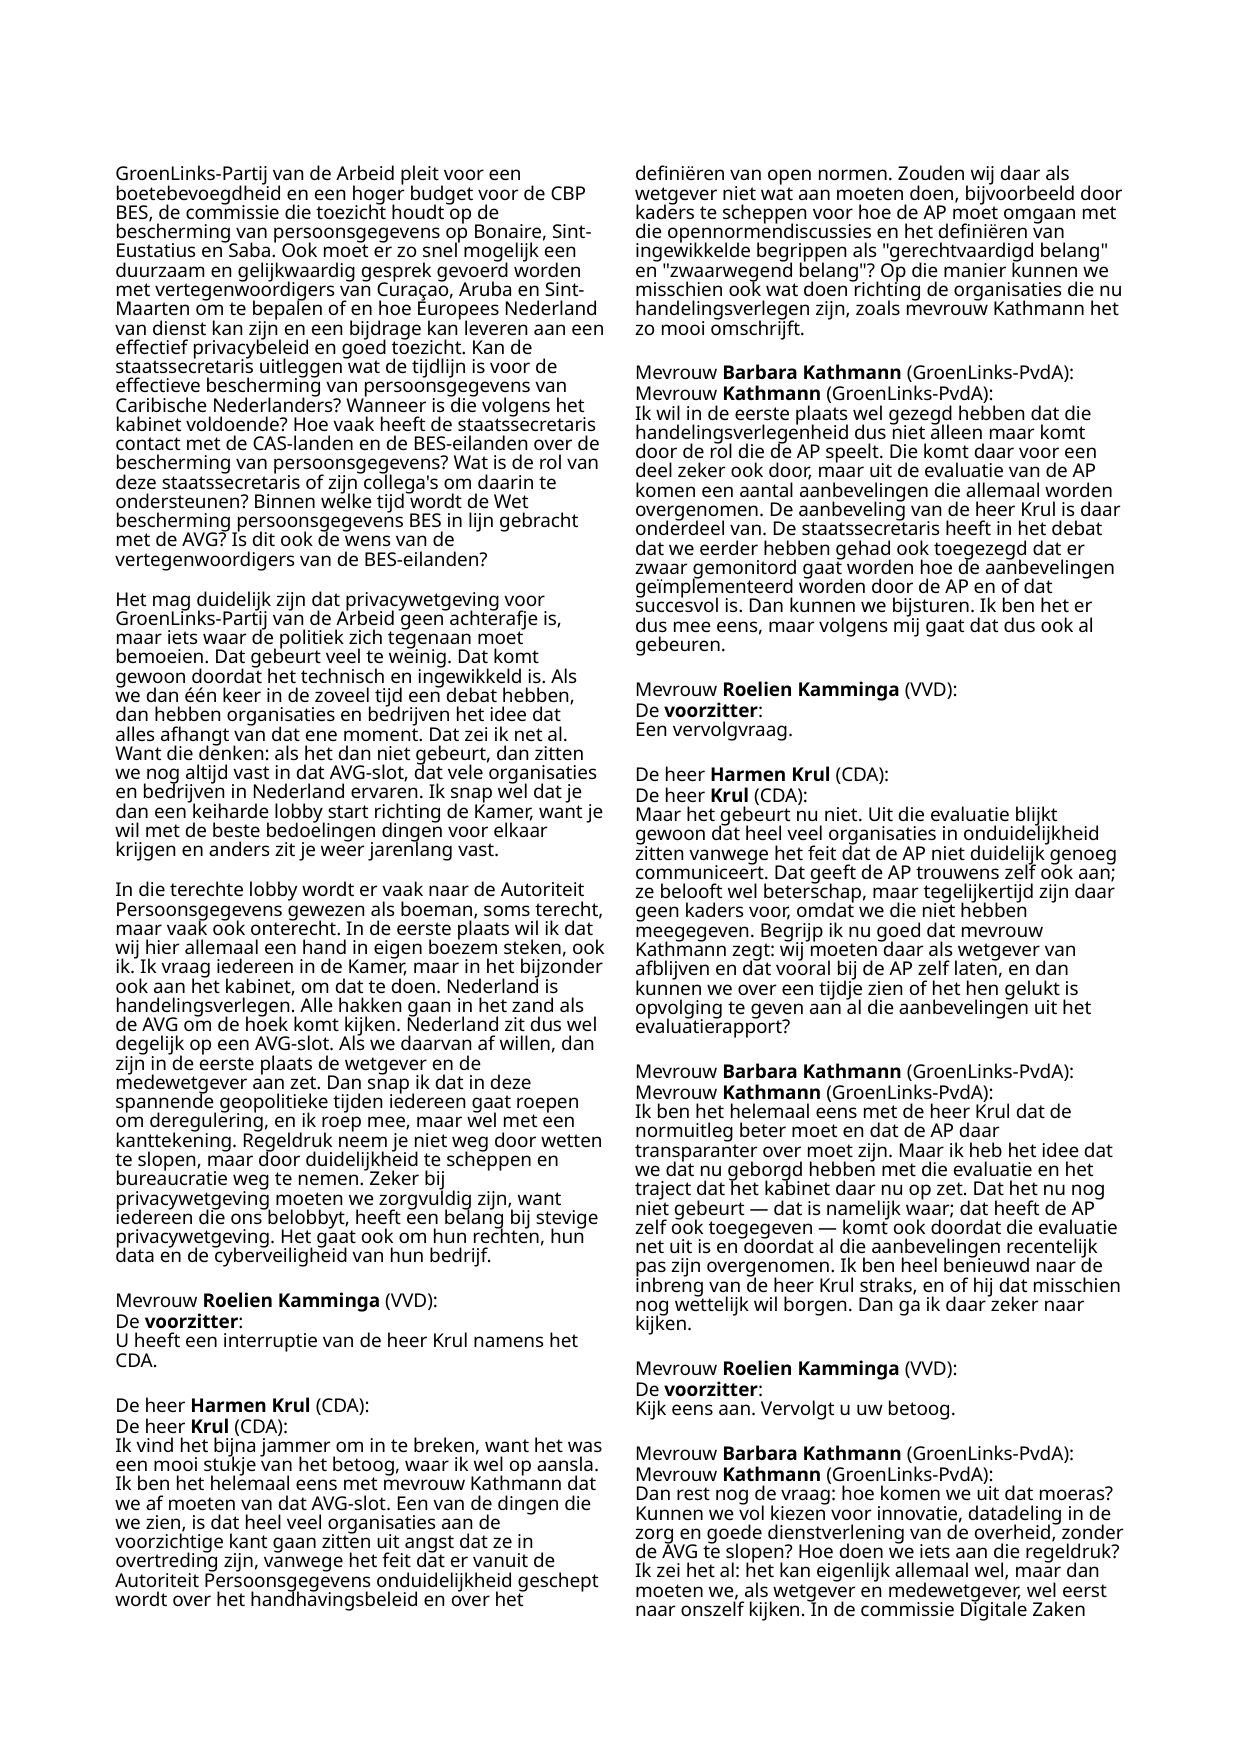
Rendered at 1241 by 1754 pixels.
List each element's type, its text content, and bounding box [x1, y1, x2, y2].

text Ik wil in de eerste plaats wel gezegd hebben dat die handelingsverlegenheid dus niet alleen maar komt door de rol die de AP speelt. Die komt daar voor een deel zeker ook door, maar uit de evaluatie van de AP komen een aantal aanbevelingen die allemaal worden overgenomen. De aanbeveling van de heer Krul is daar onderdeel van. De staatssecretaris heeft in het debat dat we eerder hebben gehad ook toegezegd dat er zwaar gemonitord gaat worden hoe de aanbevelingen geïmplementeerd worden door de AP en of dat succesvol is. Dan kunnen we bijsturen. Ik ben het er dus mee eens, maar volgens mij gaat dat dus ook al gebeuren. [635, 404, 1125, 655]
text U heeft een interruptie van de heer Krul namens het CDA. [115, 1332, 605, 1371]
text Mevrouw Kathmann (GroenLinks-PvdA): [635, 385, 1125, 404]
text Mevrouw Kathmann (GroenLinks-PvdA): [635, 1084, 1125, 1103]
text De voorzitter: [635, 702, 1125, 721]
text Ik vind het bijna jammer om in te breken, want het was een mooi stukje van het betoog, waar ik wel op aansla. Ik ben het helemaal eens met mevrouw Kathmann dat we af moeten van dat AVG-slot. Een van de dingen die we zien, is dat heel veel organisaties aan de voorzichtige kant gaan zitten uit angst dat ze in overtreding zijn, vanwege het feit dat er vanuit de Autoriteit Persoonsgegevens onduidelijkheid geschept wordt over het handhavingsbeleid en over het [115, 1437, 605, 1610]
text Mevrouw Roelien Kamminga (VVD): [635, 676, 1125, 702]
text Het mag duidelijk zijn dat privacywetgeving voor GroenLinks-Partij van de Arbeid geen achterafje is, maar iets waar de politiek zich tegenaan moet bemoeien. Dat gebeurt veel te weinig. Dat komt gewoon doordat het technisch en ingewikkeld is. Als we dan één keer in de zoveel tijd een debat hebben, dan hebben organisaties en bedrijven het idee dat alles afhangt van dat ene moment. Dat zei ik net al. Want die denken: als het dan niet gebeurt, dan zitten we nog altijd vast in dat AVG-slot, dat vele organisaties en bedrijven in Nederland ervaren. Ik snap wel dat je dan een keiharde lobby start richting de Kamer, want je wil met de beste bedoelingen dingen voor elkaar krijgen en anders zit je weer jarenlang vast. [115, 591, 605, 861]
text Dan rest nog de vraag: hoe komen we uit dat moeras? Kunnen we vol kiezen voor innovatie, datadeling in de zorg en goede dienstverlening van de overheid, zonder de AVG te slopen? Hoe doen we iets aan die regeldruk? Ik zei het al: het kan eigenlijk allemaal wel, maar dan moeten we, als wetgever en medewetgever, wel eerst naar onszelf kijken. In de commissie Digitale Zaken [635, 1485, 1125, 1620]
text De heer Krul (CDA): [635, 787, 1125, 806]
text In die terechte lobby wordt er vaak naar de Autoriteit Persoonsgegevens gewezen als boeman, soms terecht, maar vaak ook onterecht. In de eerste plaats wil ik dat wij hier allemaal een hand in eigen boezem steken, ook ik. Ik vraag iedereen in de Kamer, maar in het bijzonder ook aan het kabinet, om dat te doen. Nederland is handelingsverlegen. Alle hakken gaan in het zand als de AVG om de hoek komt kijken. Nederland zit dus wel degelijk op een AVG-slot. Als we daarvan af willen, dan zijn in de eerste plaats de wetgever en de medewetgever aan zet. Dan snap ik dat in deze spannende geopolitieke tijden iedereen gaat roepen om deregulering, en ik roep mee, maar wel met een kanttekening. Regeldruk neem je niet weg door wetten te slopen, maar door duidelijkheid te scheppen en bureaucratie weg te nemen. Zeker bij privacywetgeving moeten we zorgvuldig zijn, want iedereen die ons belobbyt, heeft een belang bij stevige privacywetgeving. Het gaat ook om hun rechten, hun data en de cyberveiligheid van hun bedrijf. [115, 881, 605, 1267]
text De heer Harmen Krul (CDA): [115, 1392, 605, 1418]
text De heer Krul (CDA): [115, 1418, 605, 1437]
text Mevrouw Roelien Kamminga (VVD): [635, 1355, 1125, 1381]
text De heer Harmen Krul (CDA): [635, 761, 1125, 787]
text Een vervolgvraag. [635, 721, 1125, 740]
text Kijk eens aan. Vervolgt u uw betoog. [635, 1400, 1125, 1419]
text definiëren van open normen. Zouden wij daar als wetgever niet wat aan moeten doen, bijvoorbeeld door kaders te scheppen voor hoe de AP moet omgaan met die opennormendiscussies en het definiëren van ingewikkelde begrippen als "gerechtvaardigd belang" en "zwaarwegend belang"? Op die manier kunnen we misschien ook wat doen richting de organisaties die nu handelingsverlegen zijn, zoals mevrouw Kathmann het zo mooi omschrijft. [635, 165, 1125, 339]
text De voorzitter: [115, 1313, 605, 1332]
text Ik ben het helemaal eens met de heer Krul dat de normuitleg beter moet en dat de AP daar transparanter over moet zijn. Maar ik heb het idee dat we dat nu geborgd hebben met die evaluatie en het traject dat het kabinet daar nu op zet. Dat het nu nog niet gebeurt — dat is namelijk waar; dat heeft de AP zelf ook toegegeven — komt ook doordat die evaluatie net uit is en doordat al die aanbevelingen recentelijk pas zijn overgenomen. Ik ben heel benieuwd naar de inbreng van de heer Krul straks, en of hij dat misschien nog wettelijk wil borgen. Dan ga ik daar zeker naar kijken. [635, 1103, 1125, 1334]
text De voorzitter: [635, 1381, 1125, 1400]
text Mevrouw Barbara Kathmann (GroenLinks-PvdA): [635, 1058, 1125, 1084]
text Mevrouw Barbara Kathmann (GroenLinks-PvdA): [635, 1440, 1125, 1466]
text Mevrouw Kathmann (GroenLinks-PvdA): [635, 1466, 1125, 1485]
text Mevrouw Barbara Kathmann (GroenLinks-PvdA): [635, 359, 1125, 385]
text GroenLinks-Partij van de Arbeid pleit voor een boetebevoegdheid en een hoger budget voor de CBP BES, de commissie die toezicht houdt op de bescherming van persoonsgegevens op Bonaire, Sint-Eustatius en Saba. Ook moet er zo snel mogelijk een duurzaam en gelijkwaardig gesprek gevoerd worden met vertegenwoordigers van Curaçao, Aruba en Sint-Maarten om te bepalen of en hoe Europees Nederland van dienst kan zijn en een bijdrage kan leveren aan een effectief privacybeleid en goed toezicht. Kan de staatssecretaris uitleggen wat de tijdlijn is voor de effectieve bescherming van persoonsgegevens van Caribische Nederlanders? Wanneer is die volgens het kabinet voldoende? Hoe vaak heeft de staatssecretaris contact met de CAS-landen en de BES-eilanden over de bescherming van persoonsgegevens? Wat is de rol van deze staatssecretaris of zijn collega's om daarin te ondersteunen? Binnen welke tijd wordt de Wet bescherming persoonsgegevens BES in lijn gebracht met de AVG? Is dit ook de wens van de vertegenwoordigers van de BES-eilanden? [115, 165, 605, 570]
text Mevrouw Roelien Kamminga (VVD): [115, 1287, 605, 1313]
text Maar het gebeurt nu niet. Uit die evaluatie blijkt gewoon dat heel veel organisaties in onduidelijkheid zitten vanwege het feit dat de AP niet duidelijk genoeg communiceert. Dat geeft de AP trouwens zelf ook aan; ze belooft wel beterschap, maar tegelijkertijd zijn daar geen kaders voor, omdat we die niet hebben meegegeven. Begrijp ik nu goed dat mevrouw Kathmann zegt: wij moeten daar als wetgever van afblijven en dat vooral bij de AP zelf laten, en dan kunnen we over een tijdje zien of het hen gelukt is opvolging te geven aan al die aanbevelingen uit het evaluatierapport? [635, 806, 1125, 1037]
